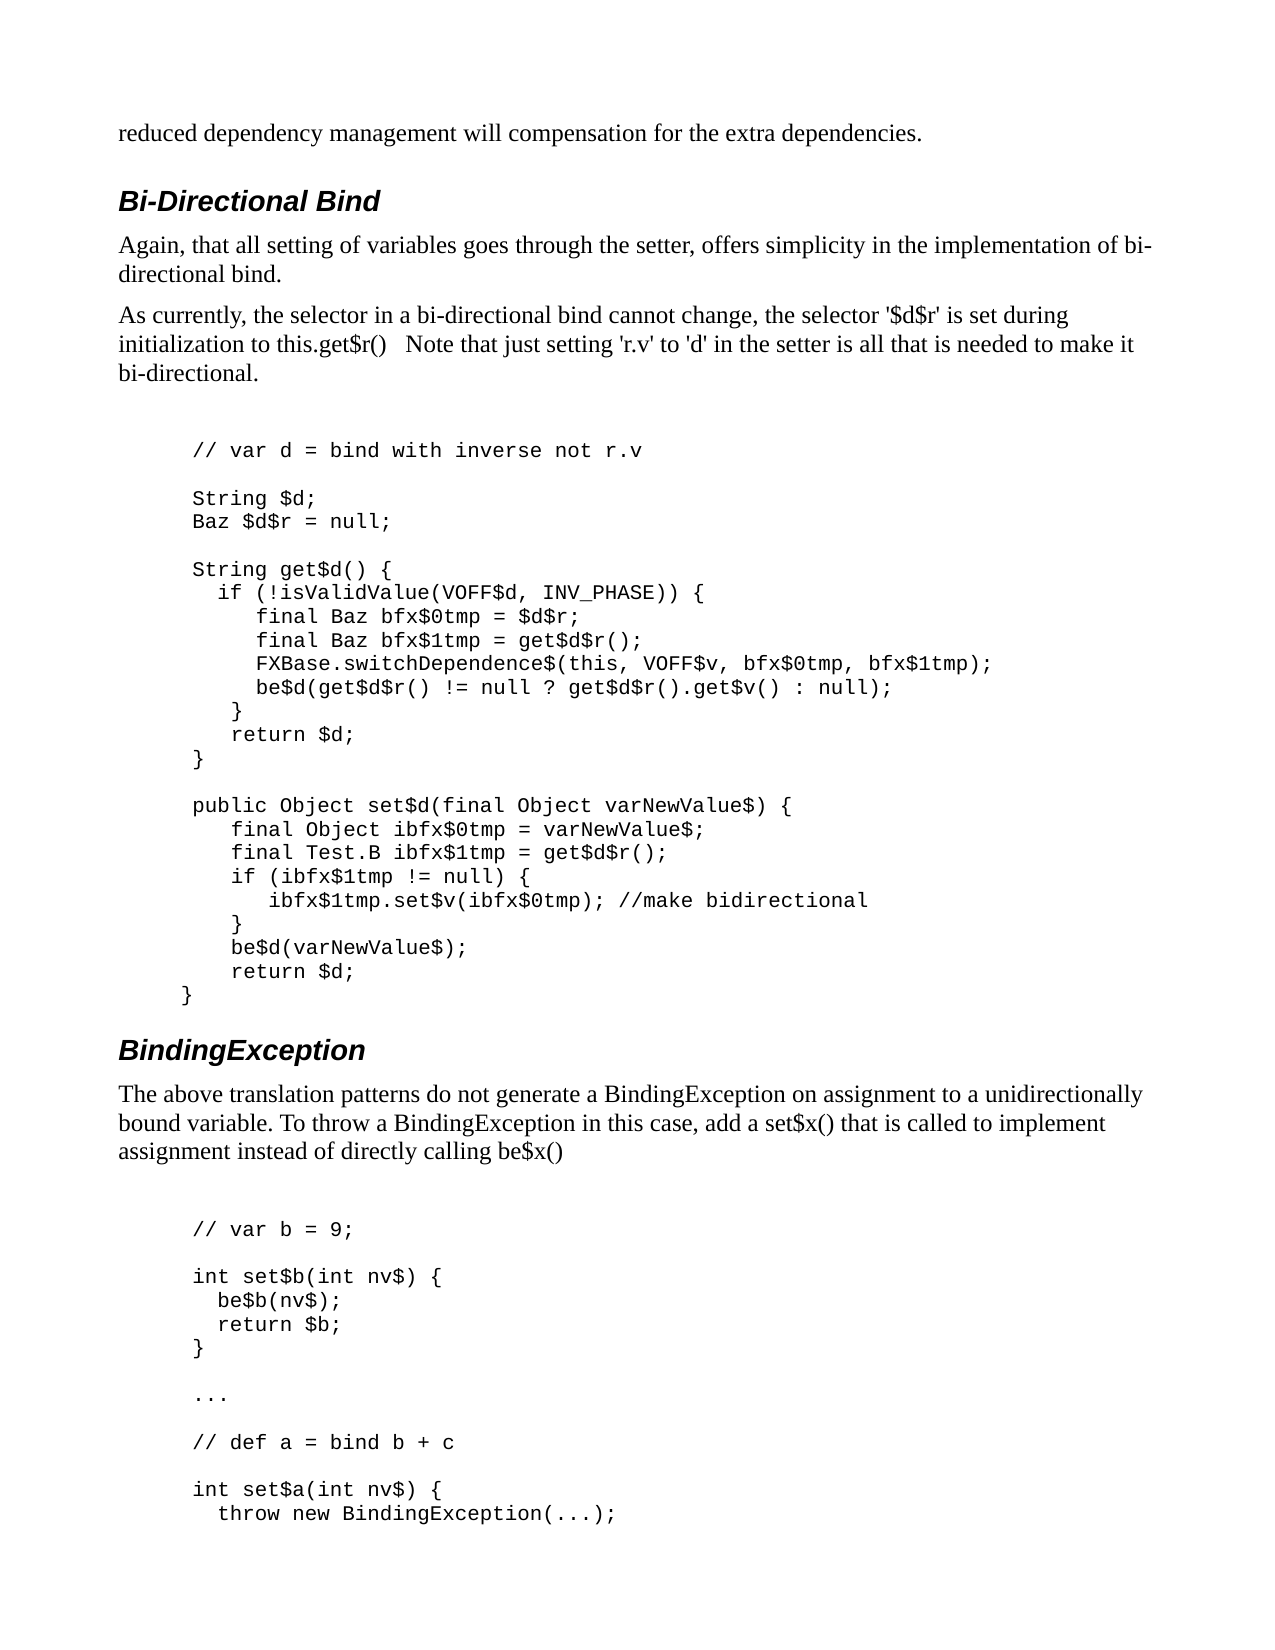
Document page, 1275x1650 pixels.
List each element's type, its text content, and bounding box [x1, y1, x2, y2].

text final Baz bfx$0tmp = $d$r; [118, 606, 1157, 629]
text // var b = 9; [118, 1219, 1157, 1243]
text be$b(nv$); [118, 1290, 1157, 1313]
text return $d; [118, 724, 1157, 748]
text final Test.B ibfx$1tmp = get$d$r(); [118, 842, 1157, 866]
text // var d = bind with inverse not r.v [118, 440, 1157, 464]
text if (!isValidValue(VOFF$d, INV_PHASE)) { [118, 582, 1157, 606]
text public Object set$d(final Object varNewValue$) { [118, 795, 1157, 819]
text be$d(varNewValue$); [118, 937, 1157, 961]
text } [118, 984, 1157, 1008]
text int set$b(int nv$) { [118, 1266, 1157, 1290]
text // def a = bind b + c [118, 1432, 1157, 1455]
text } [118, 913, 1157, 937]
text } [118, 701, 1157, 724]
text be$d(get$d$r() != null ? get$d$r().get$v() : null); [118, 677, 1157, 701]
text The above translation patterns do not generate a BindingException on assignment to a unidirectionally bound variable. To throw a BindingException in this case, add a set$x() that is called to implement assignment instead of directly calling be$x() [118, 1079, 1157, 1165]
text int set$a(int nv$) { [118, 1479, 1157, 1503]
text final Object ibfx$0tmp = varNewValue$; [118, 819, 1157, 842]
text throw new BindingException(...); [118, 1503, 1157, 1526]
text reduced dependency management will compensation for the extra dependencies. [118, 118, 1157, 147]
text return $d; [118, 961, 1157, 984]
text Again, that all setting of variables goes through the setter, offers simplicity in the implementation of bi-directional bind. [118, 230, 1157, 288]
text return $b; [118, 1313, 1157, 1337]
text String get$d() { [118, 559, 1157, 582]
subtitle Bi-Directional Bind [118, 184, 1157, 218]
text String $d; [118, 488, 1157, 511]
text ibfx$1tmp.set$v(ibfx$0tmp); //make bidirectional [118, 890, 1157, 913]
text FXBase.switchDependence$(this, VOFF$v, bfx$0tmp, bfx$1tmp); [118, 653, 1157, 677]
text } [118, 748, 1157, 771]
text As currently, the selector in a bi-directional bind cannot change, the selector '$d$r' is set during initialization to this.get$r() Note that just setting 'r.v' to 'd' in the setter is all that is needed to make it bi-directional. [118, 300, 1157, 387]
text Baz $d$r = null; [118, 511, 1157, 535]
text if (ibfx$1tmp != null) { [118, 866, 1157, 890]
text final Baz bfx$1tmp = get$d$r(); [118, 629, 1157, 653]
subtitle BindingException [118, 1033, 1157, 1066]
text ... [118, 1384, 1157, 1408]
text } [118, 1337, 1157, 1361]
